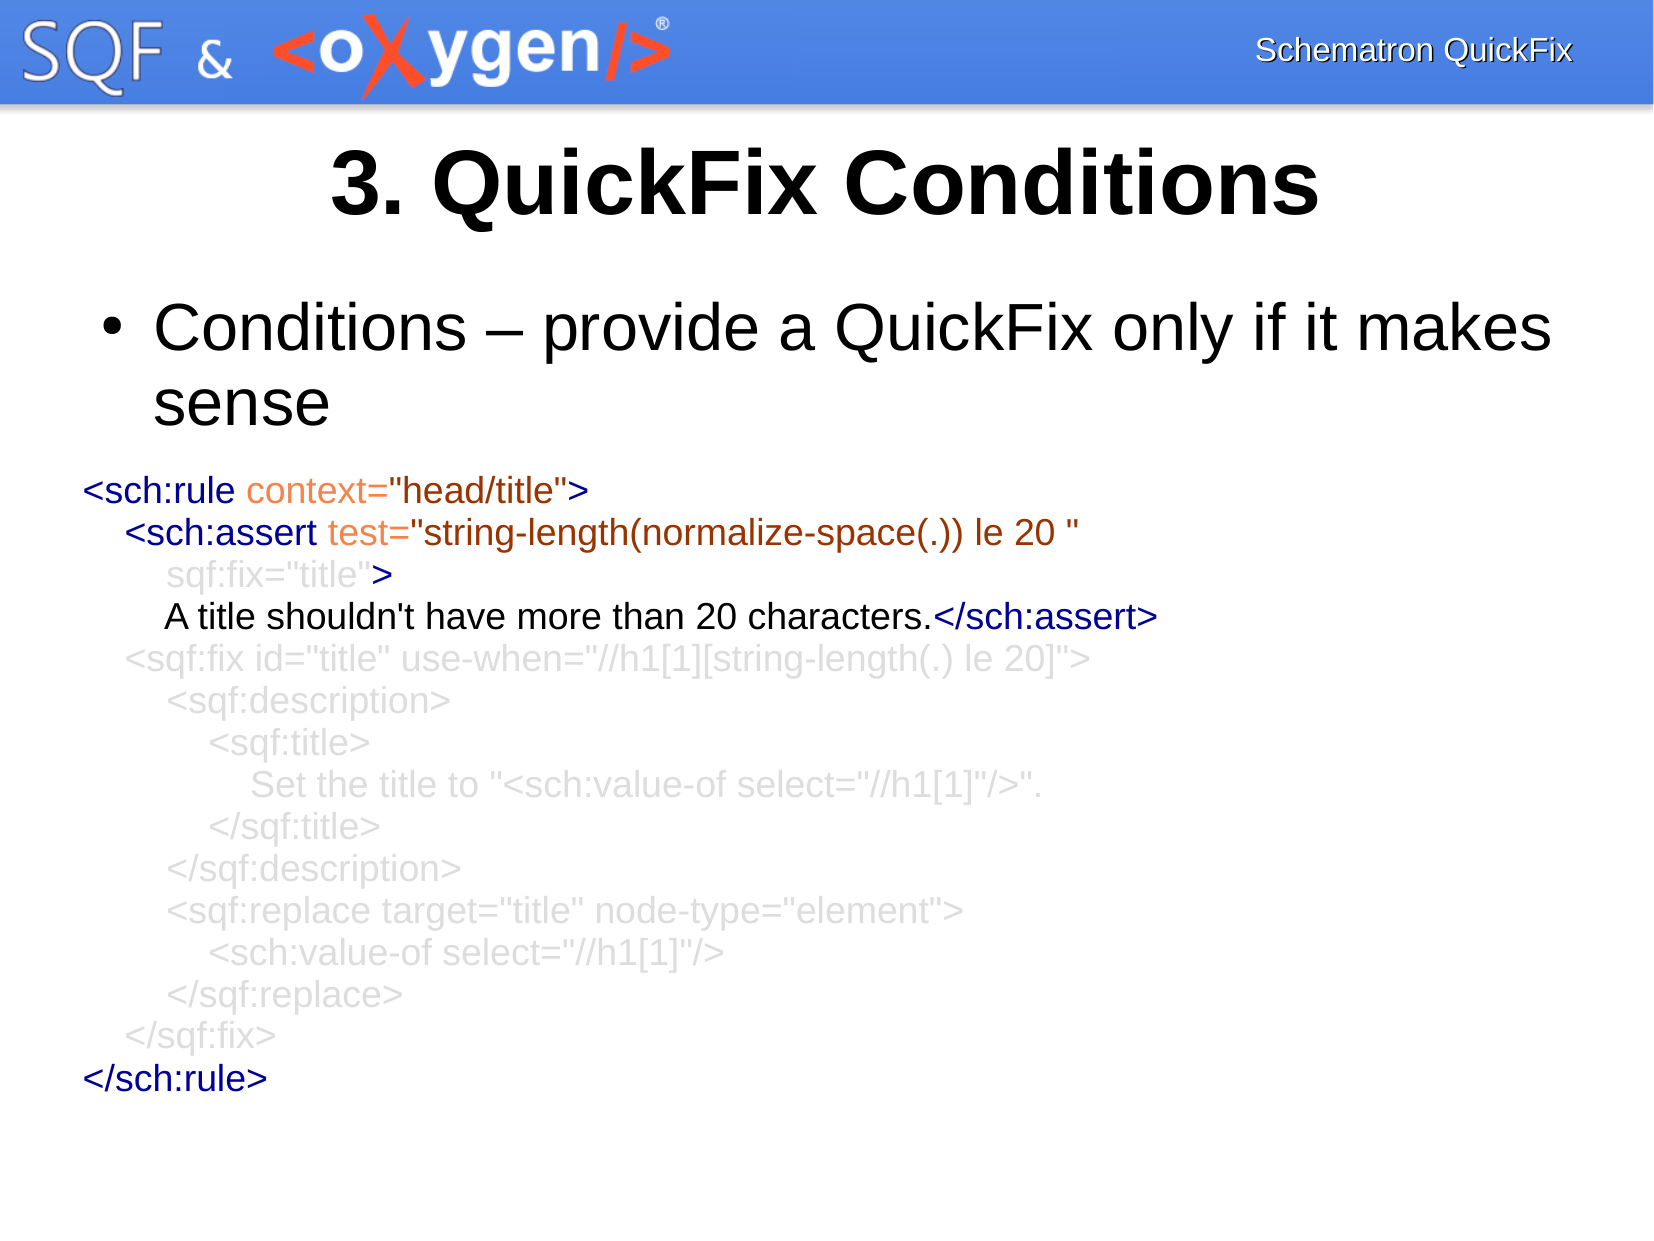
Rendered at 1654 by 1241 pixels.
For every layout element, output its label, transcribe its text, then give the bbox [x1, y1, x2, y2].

list Conditions – provide a QuickFix only if it makes sense <sch:rule context="head/title"> <sch:assert test="string-length(normalize-space(.)) le 20 " sqf:fix="title"> A title shouldn't have more than 20 characters.</sch:assert> <sqf:fix id="title" use-when="//h1[1][string-length(.) le 20]"> <sqf:description> <sqf:title> Set the title to "<sch:value-of select="//h1[1]"/>". </sqf:title> </sqf:description> <sqf:replace target="title" node-type="element"> <sch:value-of select="//h1[1]"/> </sqf:replace> </sqf:fix> </sch:rule> [82, 290, 1571, 1100]
title 3. QuickFix Conditions [82, 78, 1571, 287]
picture [0, 0, 1654, 118]
